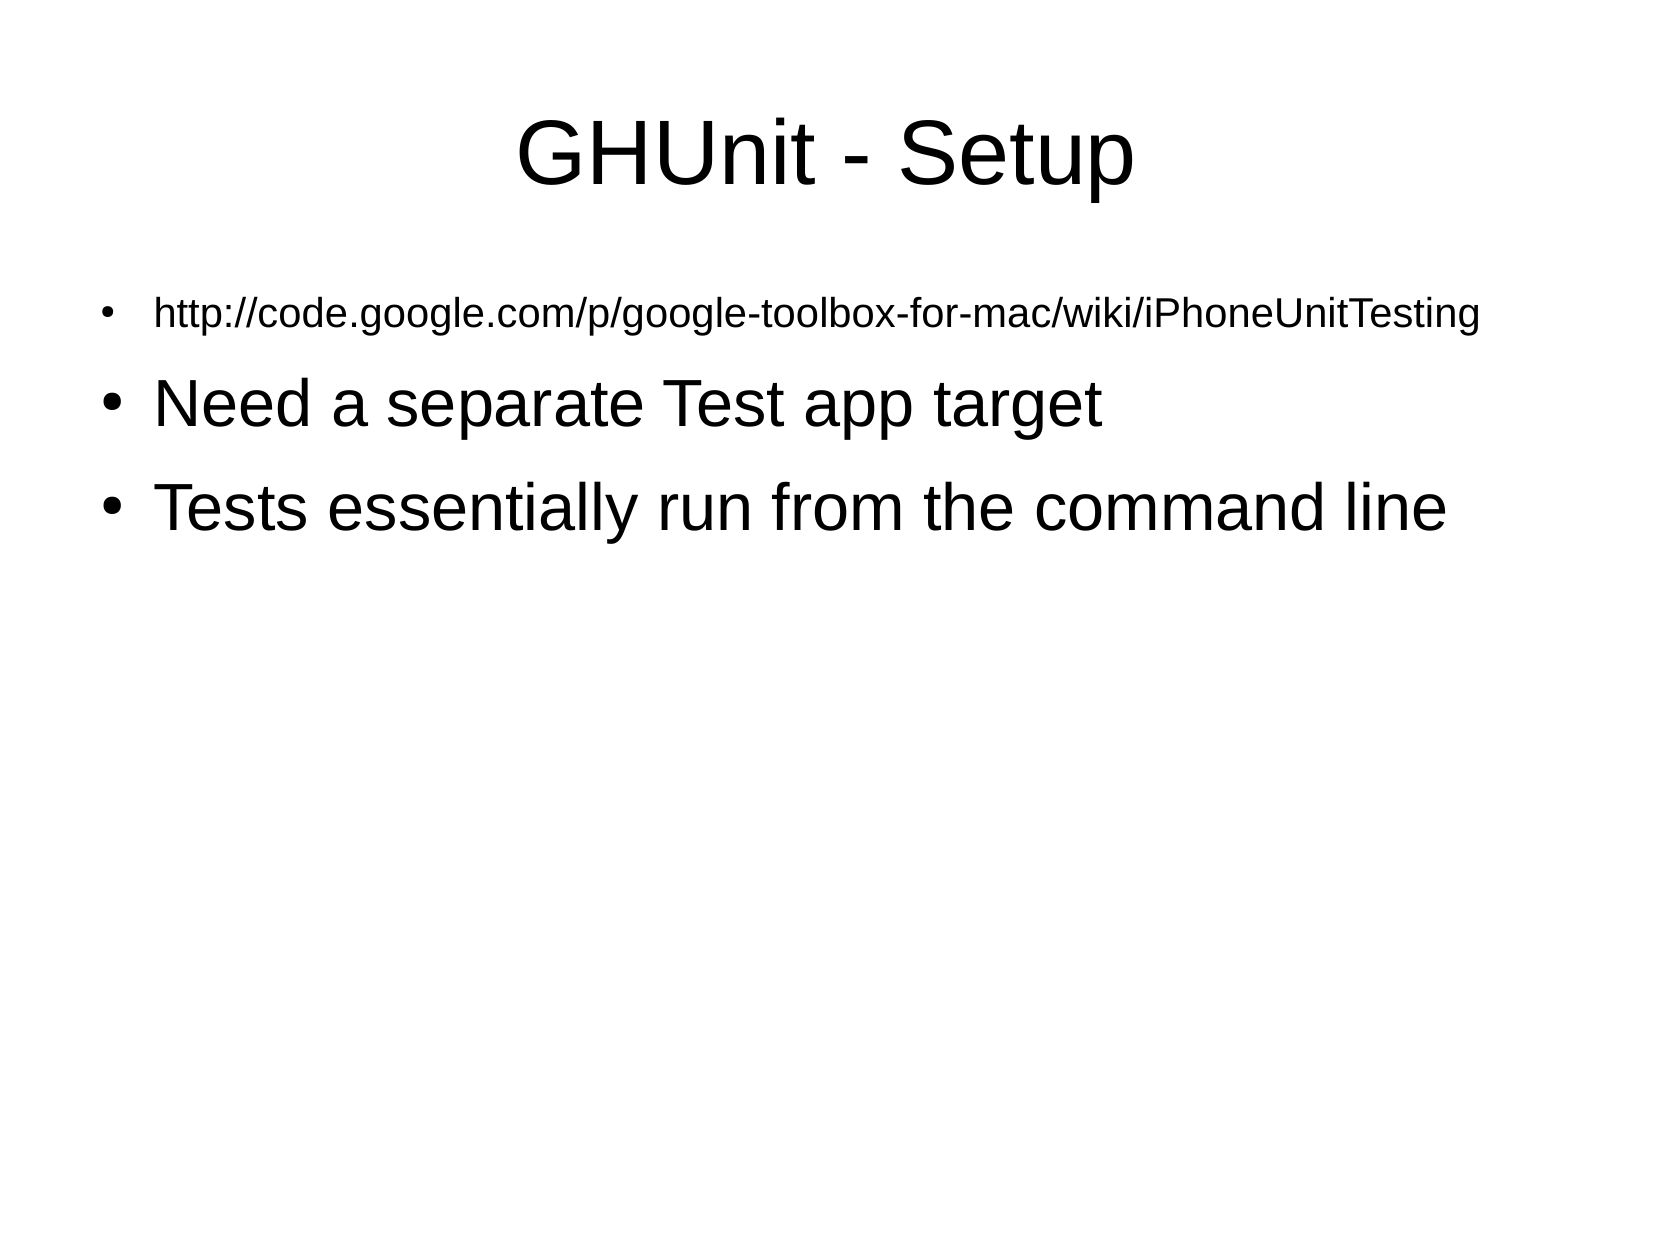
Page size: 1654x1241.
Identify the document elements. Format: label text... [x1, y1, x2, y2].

title GHUnit - Setup [82, 49, 1571, 257]
list http://code.google.com/p/google-toolbox-for-mac/wiki/iPhoneUnitTesting Need a separate Test app target Tests essentially run from the command line [82, 290, 1571, 1109]
